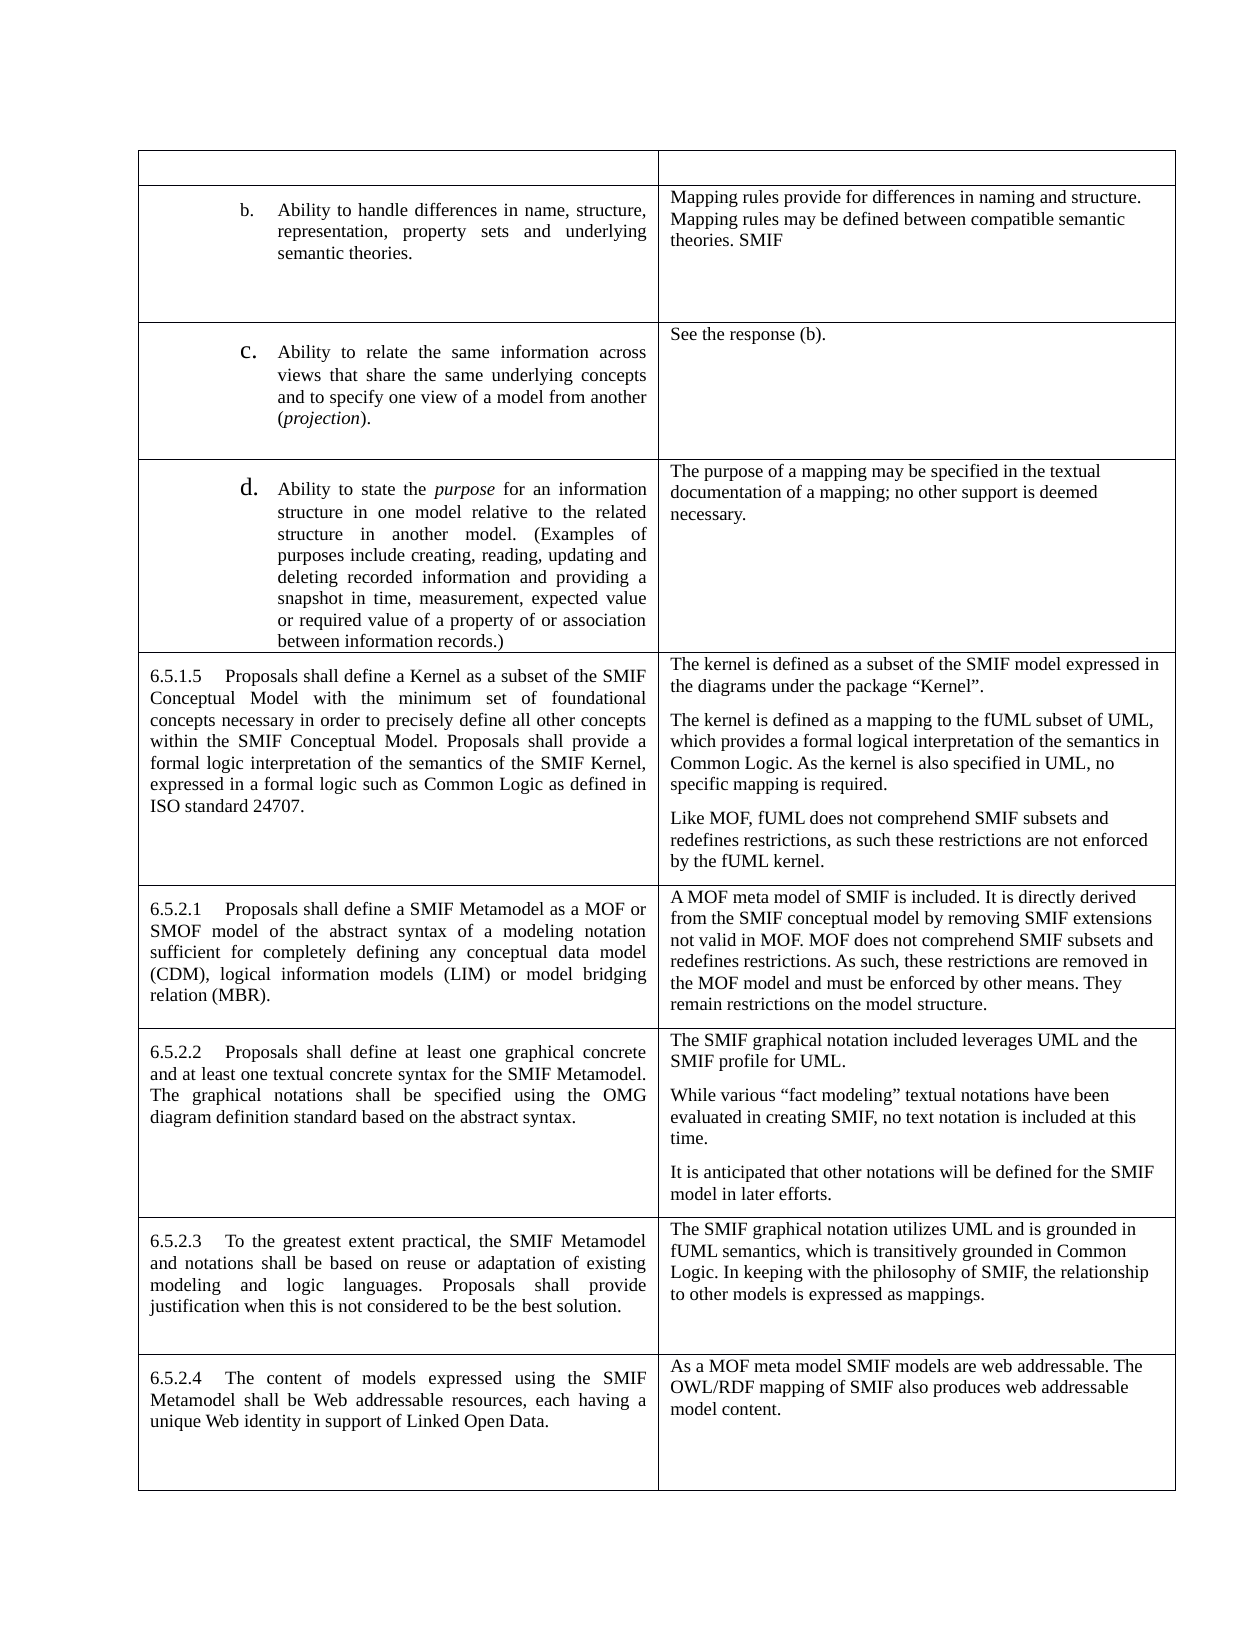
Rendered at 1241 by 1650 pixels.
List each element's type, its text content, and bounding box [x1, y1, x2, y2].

table_cell The SMIF graphical notation included leverages UML and the SMIF profile for UML. While various “fact modeling” textual notations have been evaluated in creating SMIF, no text notation is included at this time. It is anticipated that other notations will be defined for the SMIF model in later efforts. [659, 1029, 1175, 1217]
table_cell As a MOF meta model SMIF models are web addressable. The OWL/RDF mapping of SMIF also produces web addressable model content. [659, 1355, 1175, 1490]
table_cell The purpose of a mapping may be specified in the textual documentation of a mapping; no other support is deemed necessary. [659, 460, 1175, 652]
table_cell 6.5.2.2 Proposals shall define at least one graphical concrete and at least one textual concrete syntax for the SMIF Metamodel. The graphical notations shall be specified using the OMG diagram definition standard based on the abstract syntax. [139, 1029, 658, 1217]
table_cell Mapping rules provide for differences in naming and structure. Mapping rules may be defined between compatible semantic theories. SMIF [659, 186, 1175, 322]
table_cell [139, 151, 658, 185]
table_cell Ability to relate the same information across views that share the same underlying concepts and to specify one view of a model from another (projection). [139, 323, 658, 459]
table_cell 6.5.1.5 Proposals shall define a Kernel as a subset of the SMIF Conceptual Model with the minimum set of foundational concepts necessary in order to precisely define all other concepts within the SMIF Conceptual Model. Proposals shall provide a formal logic interpretation of the semantics of the SMIF Kernel, expressed in a formal logic such as Common Logic as defined in ISO standard 24707. [139, 653, 658, 884]
table_cell The kernel is defined as a subset of the SMIF model expressed in the diagrams under the package “Kernel”. The kernel is defined as a mapping to the fUML subset of UML, which provides a formal logical interpretation of the semantics in Common Logic. As the kernel is also specified in UML, no specific mapping is required. Like MOF, fUML does not comprehend SMIF subsets and redefines restrictions, as such these restrictions are not enforced by the fUML kernel. [659, 653, 1175, 884]
table_cell Ability to handle differences in name, structure, representation, property sets and underlying semantic theories. [139, 186, 658, 322]
table_cell The SMIF graphical notation utilizes UML and is grounded in fUML semantics, which is transitively grounded in Common Logic. In keeping with the philosophy of SMIF, the relationship to other models is expressed as mappings. [659, 1218, 1175, 1354]
table_cell 6.5.2.4 The content of models expressed using the SMIF Metamodel shall be Web addressable resources, each having a unique Web identity in support of Linked Open Data. [139, 1355, 658, 1490]
table_cell See the response (b). [659, 323, 1175, 459]
table_cell A MOF meta model of SMIF is included. It is directly derived from the SMIF conceptual model by removing SMIF extensions not valid in MOF. MOF does not comprehend SMIF subsets and redefines restrictions. As such, these restrictions are removed in the MOF model and must be enforced by other means. They remain restrictions on the model structure. [659, 886, 1175, 1027]
table_cell 6.5.2.1 Proposals shall define a SMIF Metamodel as a MOF or SMOF model of the abstract syntax of a modeling notation sufficient for completely defining any conceptual data model (CDM), logical information models (LIM) or model bridging relation (MBR). [139, 886, 658, 1027]
table_cell Ability to state the purpose for an information structure in one model relative to the related structure in another model. (Examples of purposes include creating, reading, updating and deleting recorded information and providing a snapshot in time, measurement, expected value or required value of a property of or association between information records.) [139, 460, 658, 652]
table_cell 6.5.2.3 To the greatest extent practical, the SMIF Metamodel and notations shall be based on reuse or adaptation of existing modeling and logic languages. Proposals shall provide justification when this is not considered to be the best solution. [139, 1218, 658, 1354]
table_cell [659, 151, 1175, 185]
